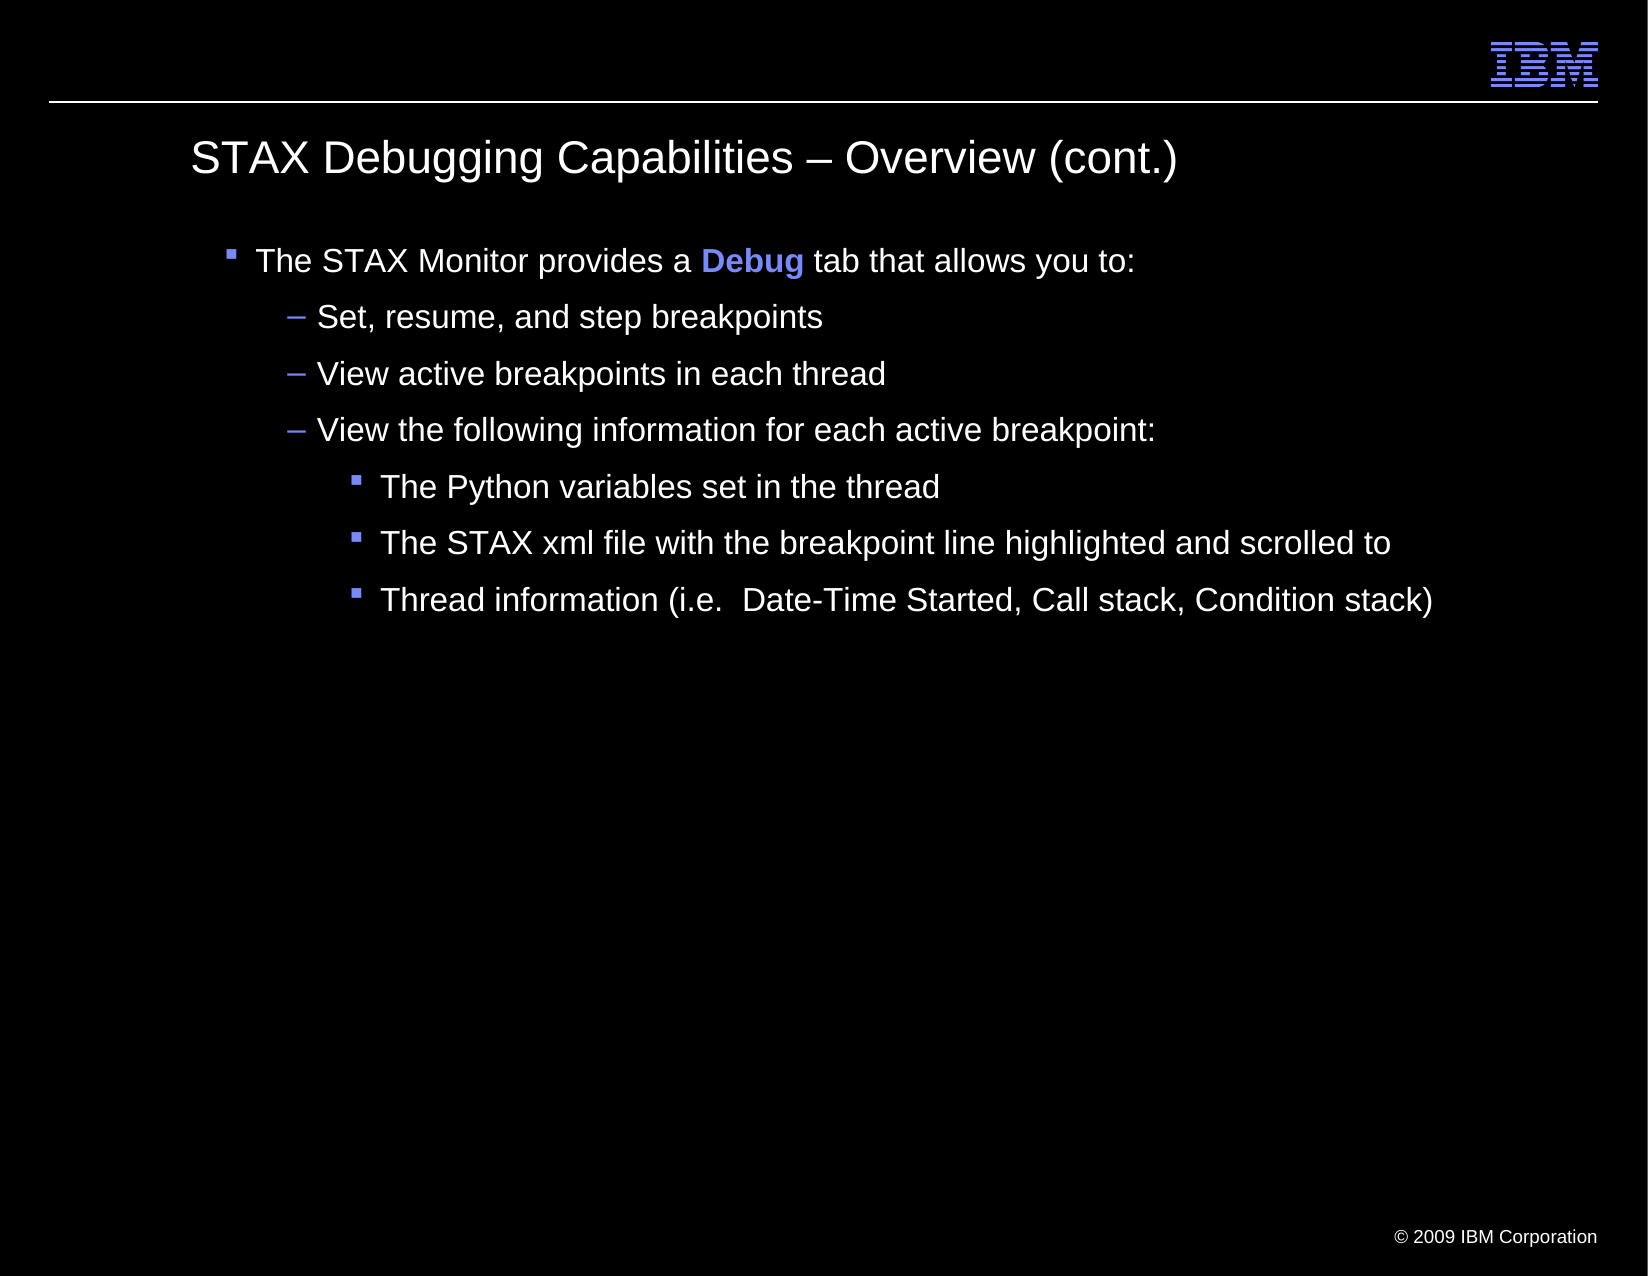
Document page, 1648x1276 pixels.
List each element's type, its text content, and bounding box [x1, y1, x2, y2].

picture [1491, 42, 1598, 87]
list The STAX Monitor provides a Debug tab that allows you to: Set, resume, and step breakpoints View active breakpoints in each thread View the following information for each active breakpoint: The Python variables set in the thread The STAX xml file with the breakpoint line highlighted and scrolled to Thread information (i.e. Date-Time Started, Call stack, Condition stack) [207, 230, 1562, 1138]
text_box STAX Debugging Capabilities – Overview (cont.) [173, 125, 1648, 218]
